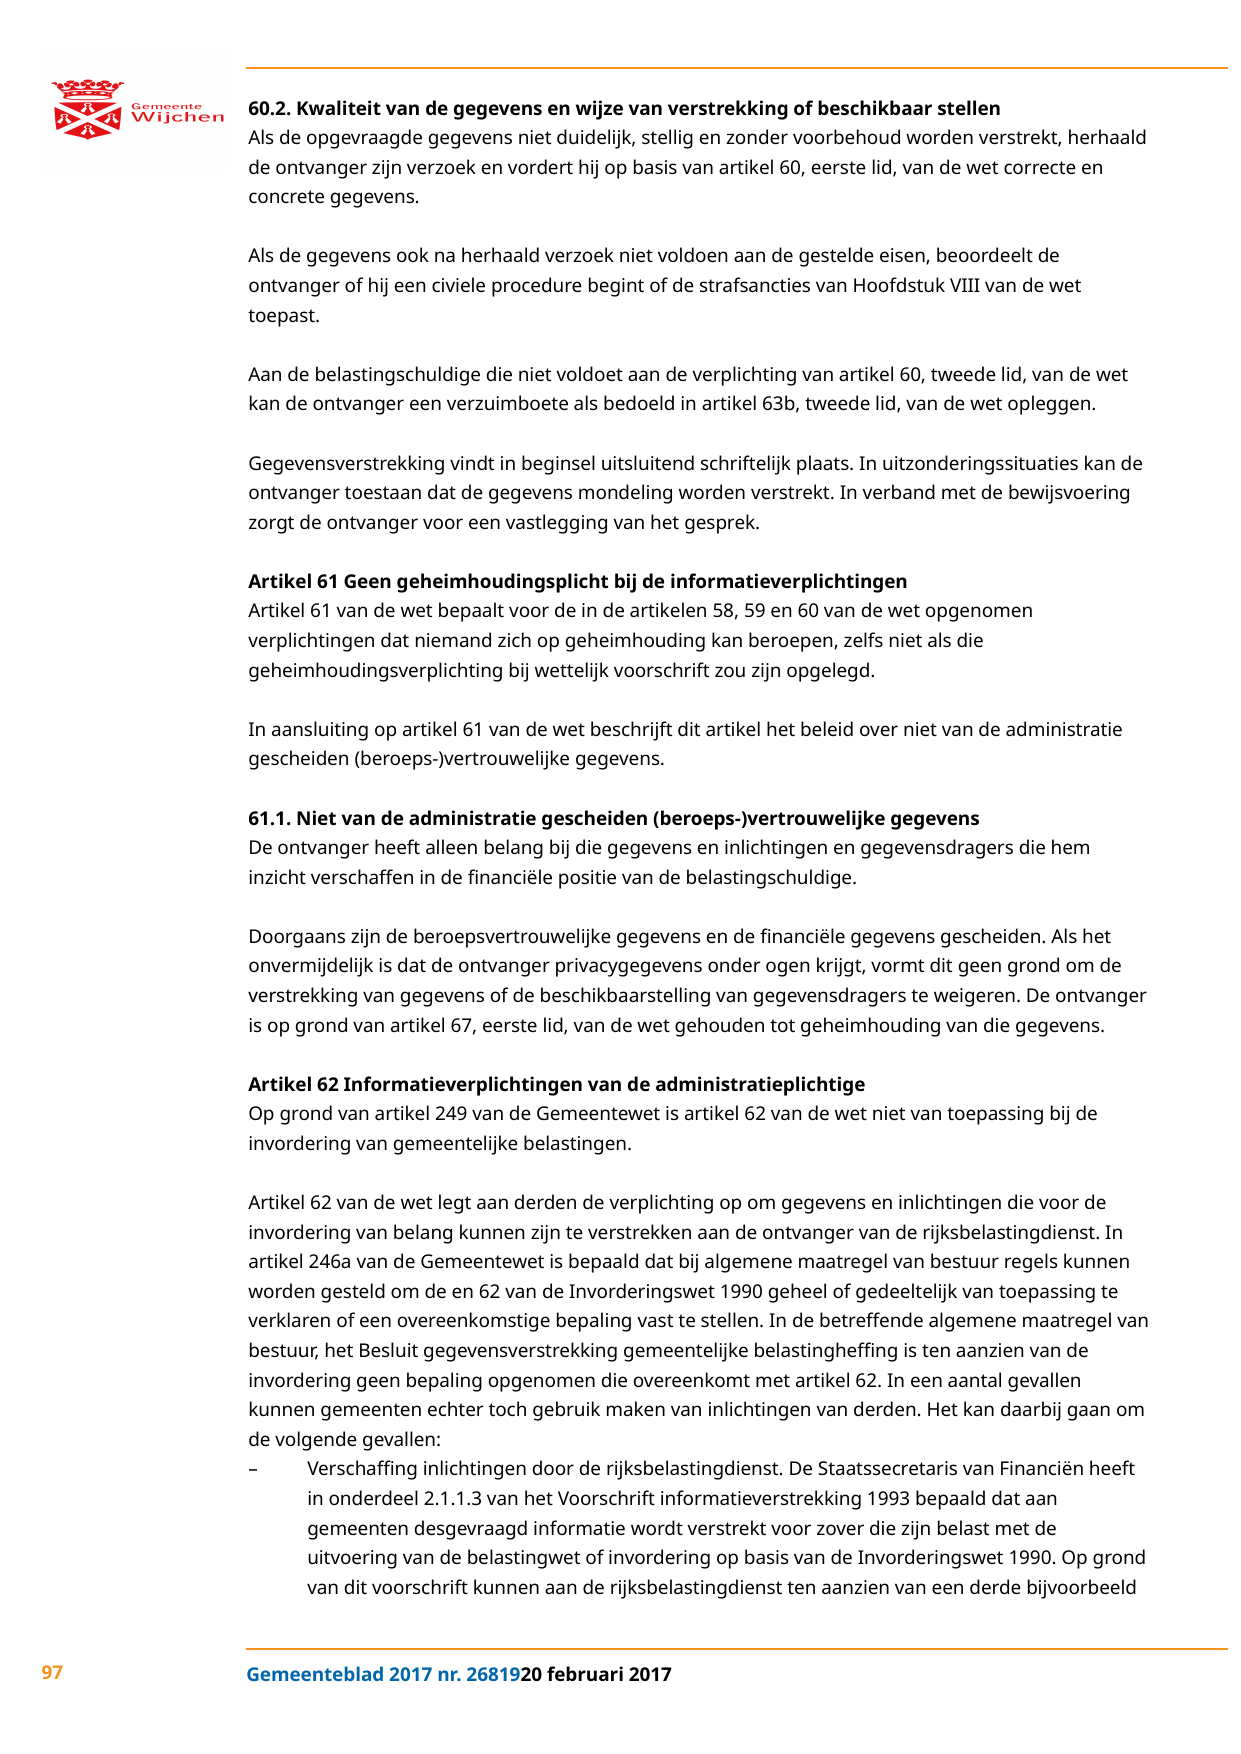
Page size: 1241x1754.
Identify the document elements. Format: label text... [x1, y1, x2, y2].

text Artikel 62 van de wet legt aan derden de verplichting op om gegevens en inlichtingen die voor de invordering van belang kunnen zijn te verstrekken aan de ontvanger van de rijksbelastingdienst. In artikel 246a van de Gemeentewet is bepaald dat bij algemene maatregel van bestuur regels kunnen worden gesteld om de en 62 van de Invorderingswet 1990 geheel of gedeeltelijk van toepassing te verklaren of een overeenkomstige bepaling vast te stellen. In de betreffende algemene maatregel van bestuur, het Besluit gegevensverstrekking gemeentelijke belastingheffing is ten aanzien van de invordering geen bepaling opgenomen die overeenkomt met artikel 62. In een aantal gevallen kunnen gemeenten echter toch gebruik maken van inlichtingen van derden. Het kan daarbij gaan om de volgende gevallen: [248, 1189, 1152, 1452]
text De ontvanger heeft alleen belang bij die gegevens en inlichtingen en gegevensdragers die hem inzicht verschaffen in de financiële positie van de belastingschuldige. [248, 834, 1152, 890]
text Aan de belastingschuldige die niet voldoet aan de verplichting van artikel 60, tweede lid, van de wet kan de ontvanger een verzuimboete als bedoeld in artikel 63b, tweede lid, van de wet opleggen. [248, 361, 1152, 416]
text 60.2. Kwaliteit van de gegevens en wijze van verstrekking of beschikbaar stellen [248, 95, 1152, 121]
text Op grond van artikel 249 van de Gemeentewet is artikel 62 van de wet niet van toepassing bij de invordering van gemeentelijke belastingen. [248, 1101, 1152, 1156]
text In aansluiting op artikel 61 van de wet beschrijft dit artikel het beleid over niet van de administratie gescheiden (beroeps-)vertrouwelijke gegevens. [248, 716, 1152, 771]
text Als de gegevens ook na herhaald verzoek niet voldoen aan de gestelde eisen, beoordeelt de ontvanger of hij een civiele procedure begint of de strafsancties van Hoofdstuk VIII van de wet toepast. [248, 243, 1152, 328]
text Als de opgevraagde gegevens niet duidelijk, stellig en zonder voorbehoud worden verstrekt, herhaald de ontvanger zijn verzoek en vordert hij op basis van artikel 60, eerste lid, van de wet correcte en concrete gegevens. [248, 124, 1152, 209]
text Artikel 61 Geen geheimhoudingsplicht bij de informatieverplichtingen [248, 568, 1152, 594]
text Gegevensverstrekking vindt in beginsel uitsluitend schriftelijk plaats. In uitzonderingssituaties kan de ontvanger toestaan dat de gegevens mondeling worden verstrekt. In verband met de bewijsvoering zorgt de ontvanger voor een vastlegging van het gesprek. [248, 450, 1152, 535]
text Artikel 61 van de wet bepaalt voor de in de artikelen 58, 59 en 60 van de wet opgenomen verplichtingen dat niemand zich op geheimhouding kan beroepen, zelfs niet als die geheimhoudingsverplichting bij wettelijk voorschrift zou zijn opgelegd. [248, 598, 1152, 683]
text Doorgaans zijn de beroepsvertrouwelijke gegevens en de financiële gegevens gescheiden. Als het onvermijdelijk is dat de ontvanger privacygegevens onder ogen krijgt, vormt dit geen grond om de verstrekking van gegevens of de beschikbaarstelling van gegevensdragers te weigeren. De ontvanger is op grond van artikel 67, eerste lid, van de wet gehouden tot geheimhouding van die gegevens. [248, 923, 1152, 1038]
list Verschaffing inlichtingen door de rijksbelastingdienst. De Staatssecretaris van Financiën heeft in onderdeel 2.1.1.3 van het Voorschrift informatieverstrekking 1993 bepaald dat aan gemeenten desgevraagd informatie wordt verstrekt voor zover die zijn belast met de uitvoering van de belastingwet of invordering op basis van de Invorderingswet 1990. Op grond van dit voorschrift kunnen aan de rijksbelastingdienst ten aanzien van een derde bijvoorbeeld [248, 1456, 1152, 1600]
picture [41, 47, 231, 172]
text Artikel 62 Informatieverplichtingen van de administratieplichtige [248, 1071, 1152, 1097]
text 61.1. Niet van de administratie gescheiden (beroeps-)vertrouwelijke gegevens [248, 805, 1152, 831]
